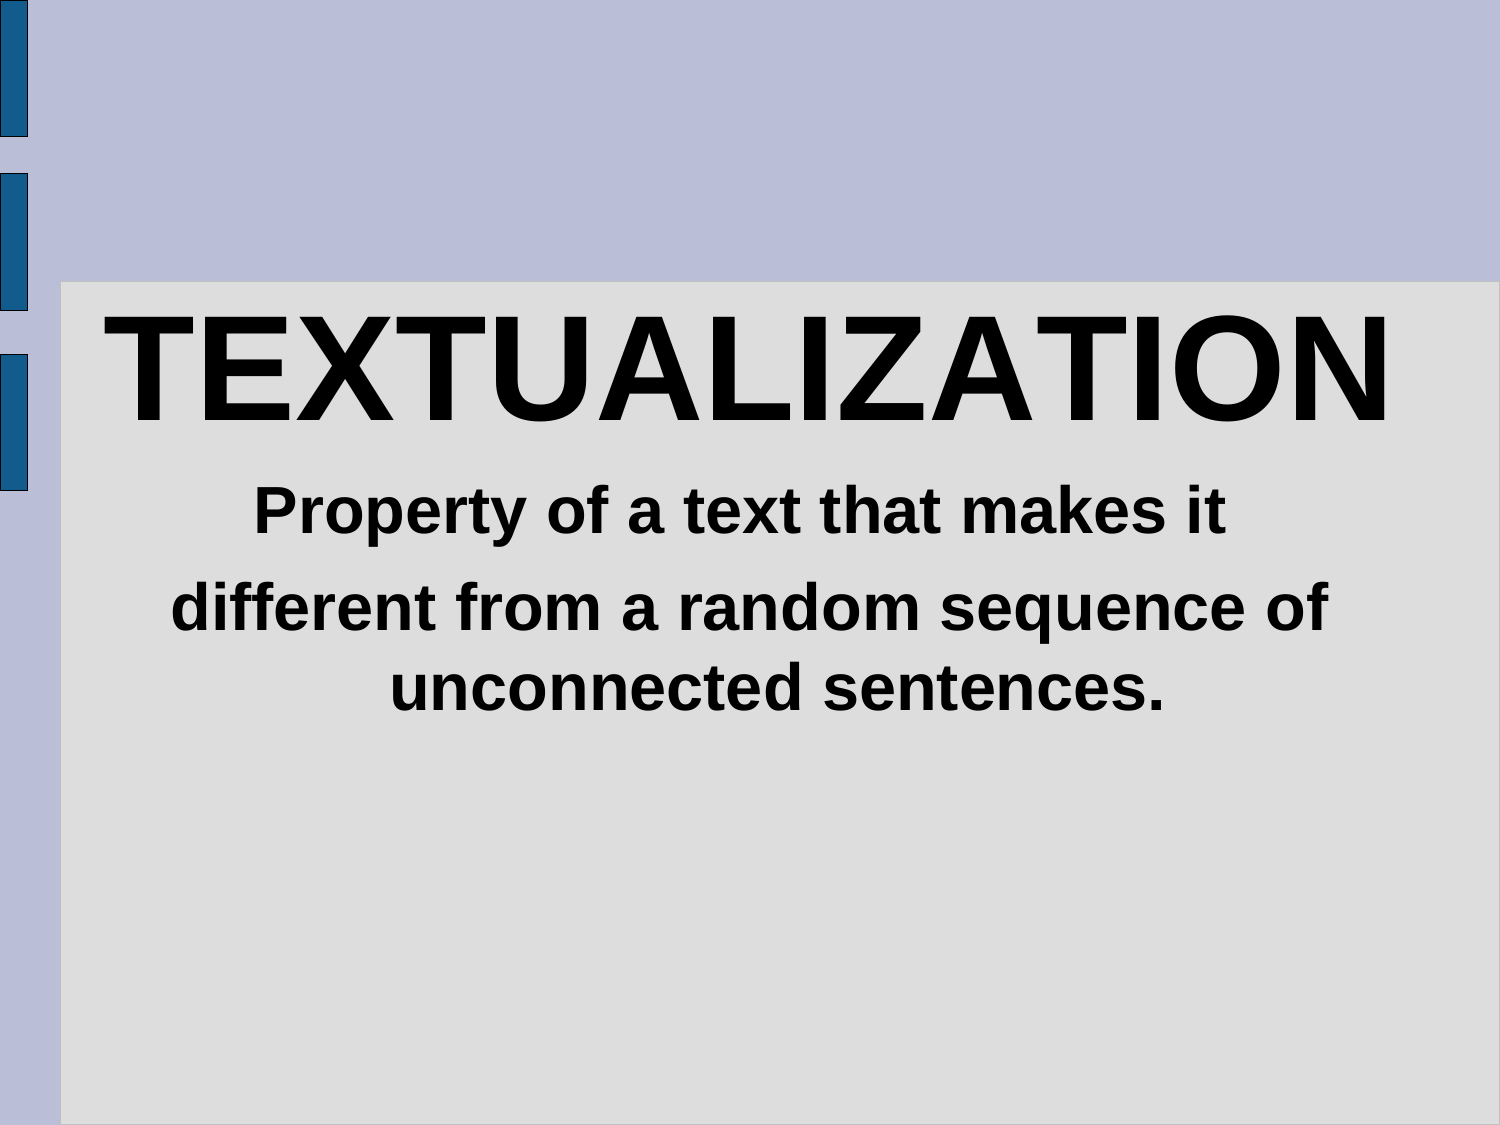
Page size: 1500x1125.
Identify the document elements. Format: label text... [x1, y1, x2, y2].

list TEXTUALIZATION Property of a text that makes it different from a random sequence of unconnected sentences. [75, 262, 1426, 1006]
